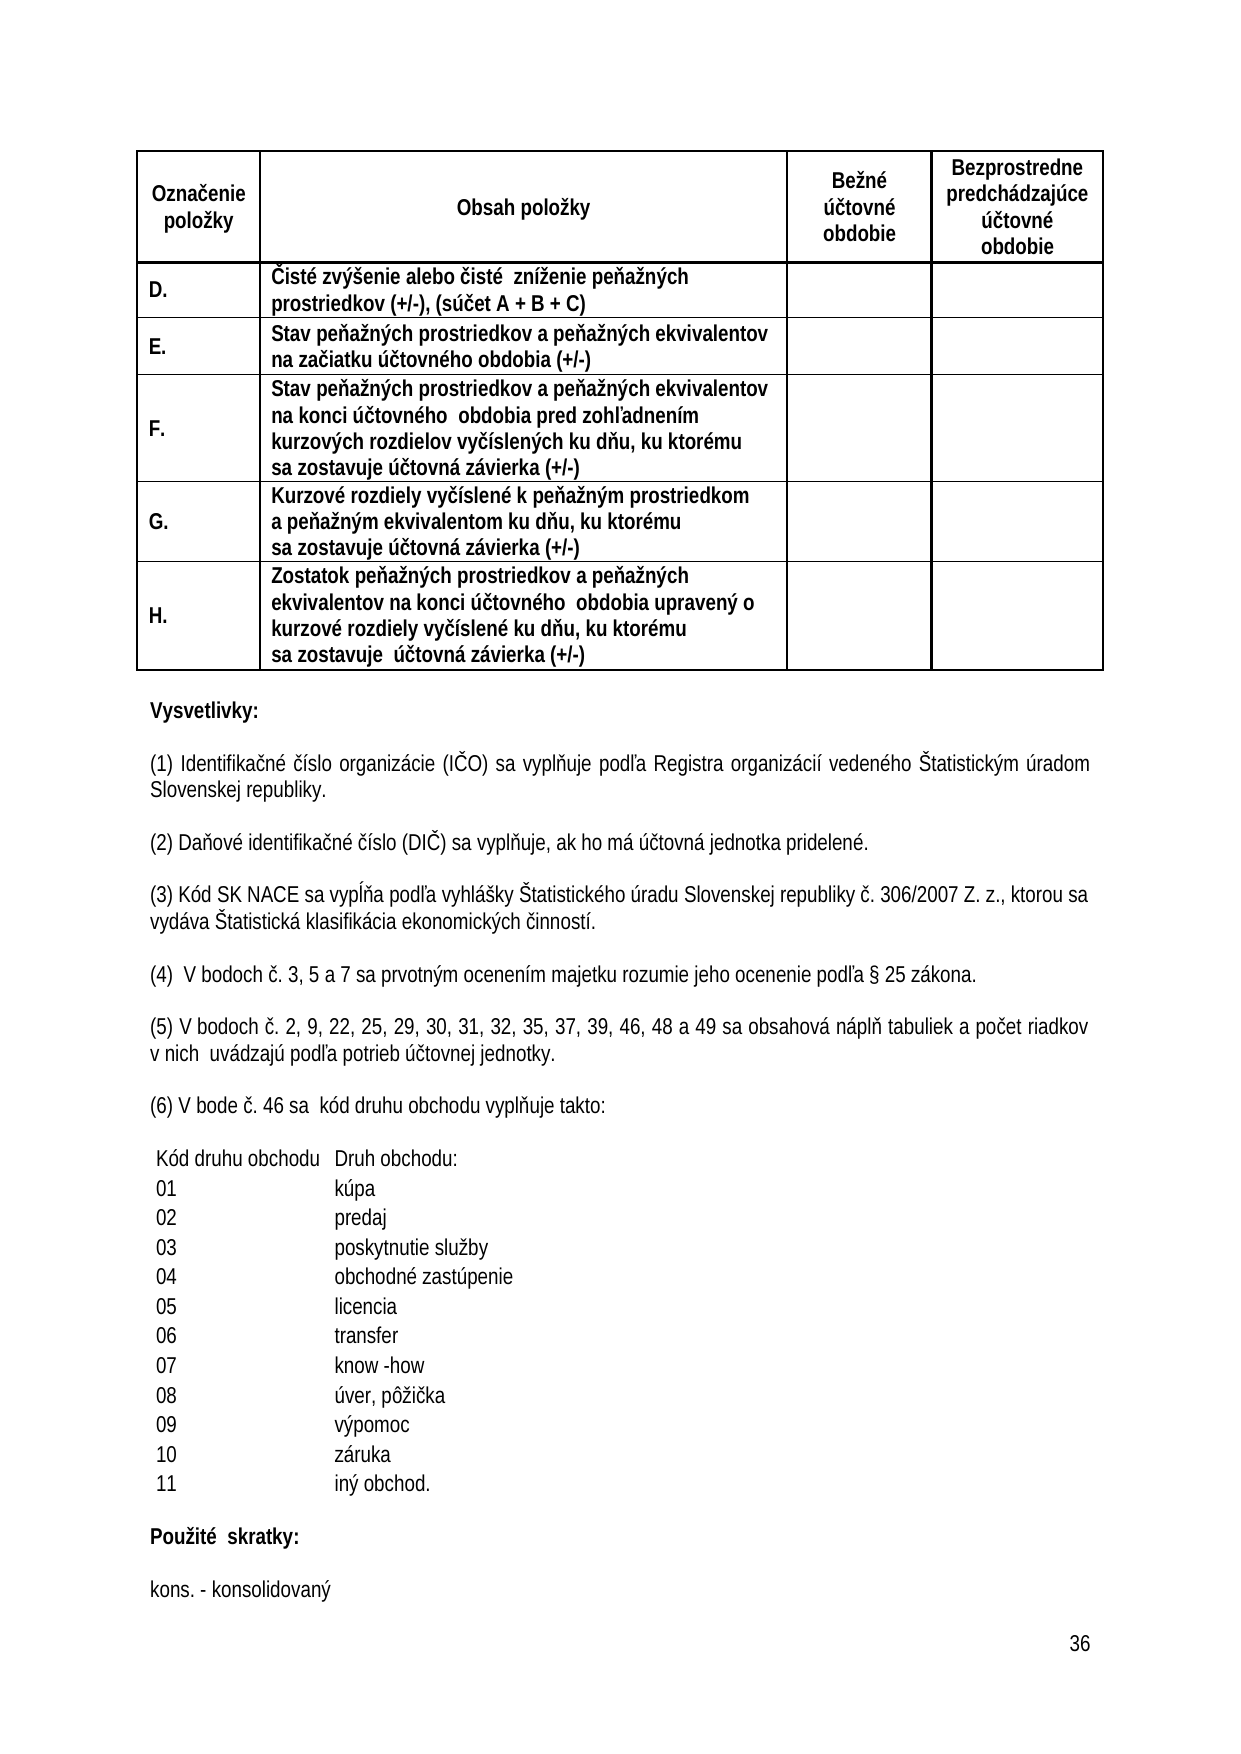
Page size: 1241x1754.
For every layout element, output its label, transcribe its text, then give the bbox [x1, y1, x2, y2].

table_cell 02 [149, 1201, 327, 1231]
table_cell 07 [149, 1349, 327, 1378]
table_cell [933, 264, 1102, 317]
title (6) V bode č. 46 sa kód druhu obchodu vyplňuje takto: [150, 1092, 1090, 1119]
table_cell H. [138, 562, 259, 668]
table_cell 04 [149, 1260, 327, 1290]
table_cell Stav peňažných prostriedkov a peňažných ekvivalentov na konci účtovného obdobia pred zohľadnením kurzových rozdielov vyčíslených ku dňu, ku ktorému sa zostavuje účtovná závierka (+/-) [261, 375, 786, 481]
table_cell kúpa [327, 1171, 520, 1201]
table_header Označenie položky [138, 152, 259, 261]
table_cell [933, 482, 1102, 561]
table_cell Zostatok peňažných prostriedkov a peňažných ekvivalentov na konci účtovného obdobia upravený o kurzové rozdiely vyčíslené ku dňu, ku ktorému sa zostavuje účtovná závierka (+/-) [261, 562, 786, 668]
table_cell obchodné zastúpenie [327, 1260, 520, 1290]
table_cell 01 [149, 1171, 327, 1201]
table_cell [933, 562, 1102, 668]
table_cell know -how [327, 1349, 520, 1378]
table_cell 06 [149, 1319, 327, 1349]
table_cell 10 [149, 1438, 327, 1467]
table_cell F. [138, 375, 259, 481]
table_cell [788, 318, 930, 374]
table_cell 09 [149, 1408, 327, 1438]
table_cell Kurzové rozdiely vyčíslené k peňažným prostriedkom a peňažným ekvivalentom ku dňu, ku ktorému sa zostavuje účtovná závierka (+/-) [261, 482, 786, 561]
table_cell G. [138, 482, 259, 561]
table_cell 03 [149, 1231, 327, 1260]
text (4) V bodoch č. 3, 5 a 7 sa prvotným ocenením majetku rozumie jeho ocenenie podľa § 25 zákona. [150, 961, 1090, 987]
text Použité skratky: [150, 1523, 1090, 1549]
table_cell výpomoc [327, 1408, 520, 1438]
table_cell [788, 482, 930, 561]
table_cell poskytnutie služby [327, 1231, 520, 1260]
table_cell [933, 318, 1102, 374]
table_header Obsah položky [261, 152, 786, 261]
table_cell iný obchod. [327, 1467, 520, 1497]
table_cell 05 [149, 1290, 327, 1319]
table_header Kód druhu obchodu [149, 1119, 327, 1171]
text (3) Kód SK NACE sa vypĺňa podľa vyhlášky Štatistického úradu Slovenskej republiky č. 306/2007 Z. z., ktorou sa vydáva Štatistická klasifikácia ekonomických činností. [150, 881, 1090, 934]
table_header Druh obchodu: [327, 1119, 520, 1171]
table_cell [788, 562, 930, 668]
text kons. - konsolidovaný [150, 1576, 1090, 1602]
table_cell predaj [327, 1201, 520, 1231]
table_cell záruka [327, 1438, 520, 1467]
table_cell [788, 264, 930, 317]
table_cell 11 [149, 1467, 327, 1497]
table_cell licencia [327, 1290, 520, 1319]
table_cell úver, pôžička [327, 1379, 520, 1408]
table_cell Čisté zvýšenie alebo čisté zníženie peňažných prostriedkov (+/-), (súčet A + B + C) [261, 264, 786, 317]
text (5) V bodoch č. 2, 9, 22, 25, 29, 30, 31, 32, 35, 37, 39, 46, 48 a 49 sa obsahová náplň tabuliek a počet riadkov v nich uvádzajú podľa potrieb účtovnej jednotky. [150, 1013, 1090, 1066]
text (2) Daňové identifikačné číslo (DIČ) sa vyplňuje, ak ho má účtovná jednotka pridelené. [150, 829, 1090, 855]
text (1) Identifikačné číslo organizácie (IČO) sa vyplňuje podľa Registra organizácií vedeného Štatistickým úradom Slovenskej republiky. [150, 750, 1090, 802]
table_cell [933, 375, 1102, 481]
table_cell transfer [327, 1319, 520, 1349]
table_cell 08 [149, 1379, 327, 1408]
table_cell Stav peňažných prostriedkov a peňažných ekvivalentov na začiatku účtovného obdobia (+/-) [261, 318, 786, 374]
table_header Bežné účtovné obdobie [788, 152, 930, 261]
table_header Bezprostredne predchádzajúce účtovné obdobie [933, 152, 1102, 261]
table_cell D. [138, 264, 259, 317]
text Vysvetlivky: [150, 697, 1090, 723]
table_cell [788, 375, 930, 481]
table_cell E. [138, 318, 259, 374]
